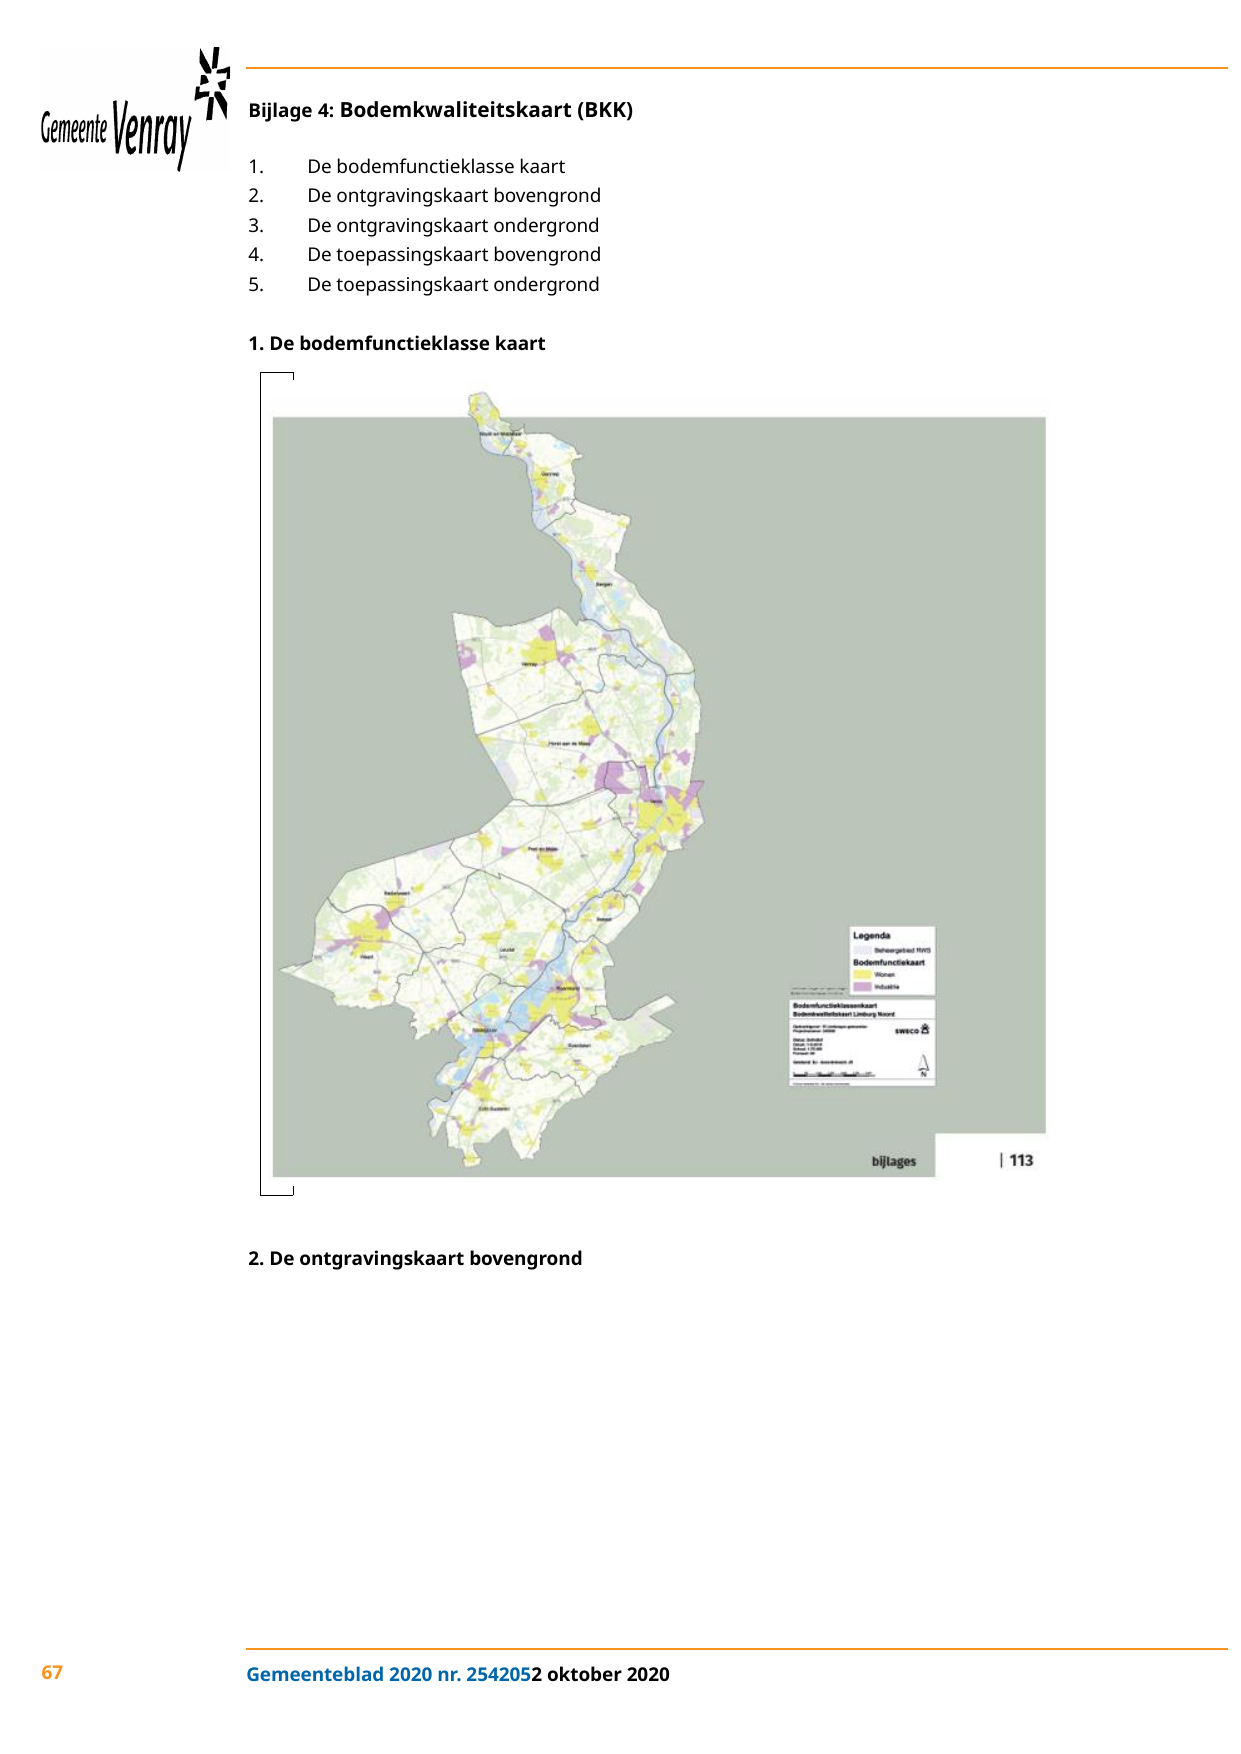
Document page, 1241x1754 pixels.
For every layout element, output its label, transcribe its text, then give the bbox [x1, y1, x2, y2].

list De ontgravingskaart ondergrond [248, 212, 1152, 238]
text 2. De ontgravingskaart bovengrond [248, 1246, 1152, 1271]
text 1. De bodemfunctieklasse kaart [248, 330, 1152, 356]
picture [41, 47, 231, 172]
text Bijlage 4: Bodemkwaliteitskaart (BKK) [248, 95, 1152, 123]
list De ontgravingskaart bovengrond [248, 182, 1152, 208]
list De bodemfunctieklasse kaart [248, 153, 1152, 179]
list De toepassingskaart bovengrond [248, 242, 1152, 267]
list De toepassingskaart ondergrond [248, 271, 1152, 297]
picture [268, 380, 1050, 1186]
